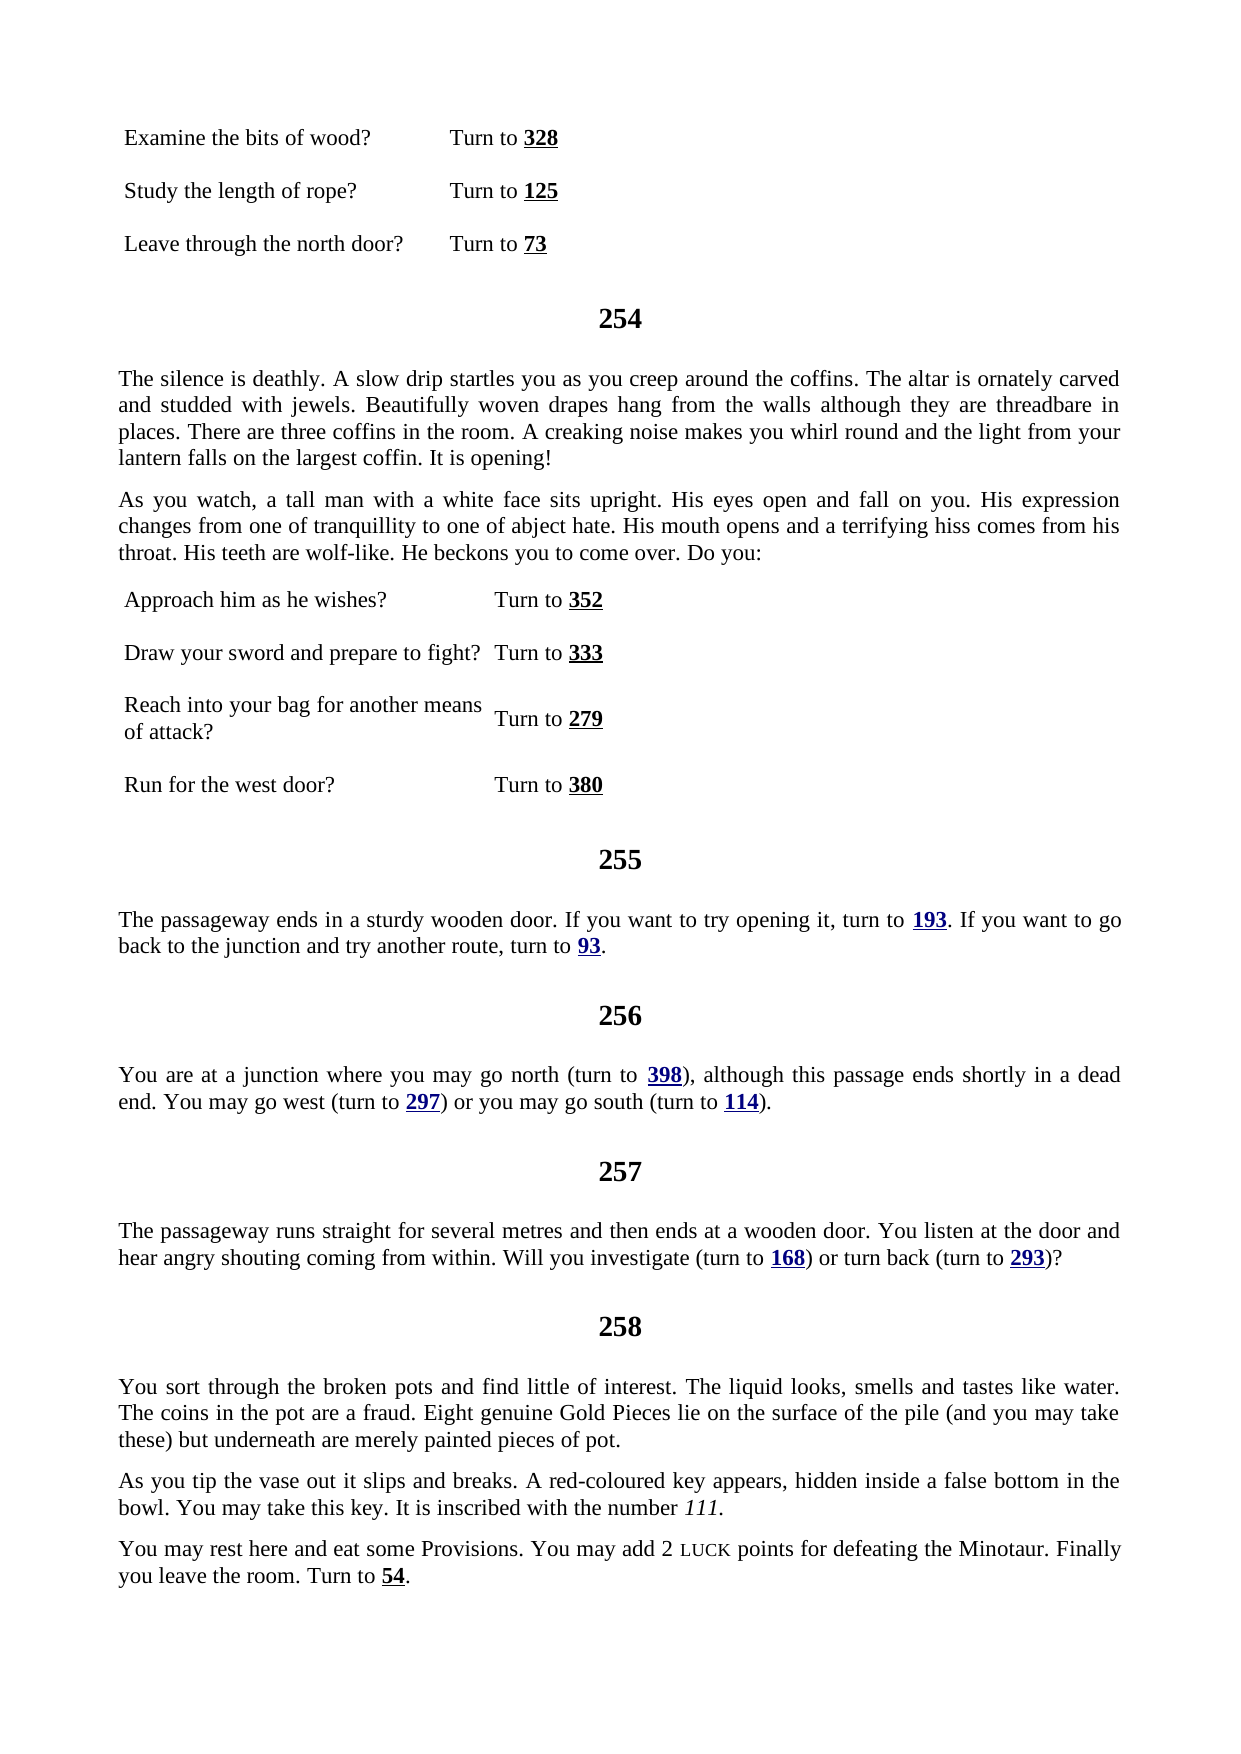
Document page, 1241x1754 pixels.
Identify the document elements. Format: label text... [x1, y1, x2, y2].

table_cell Draw your sword and prepare to fight? [118, 633, 488, 686]
table_cell Turn to 380 [488, 765, 629, 818]
table_cell Turn to 125 [444, 171, 595, 224]
table_cell Turn to 333 [488, 633, 629, 686]
text You are at a junction where you may go north (turn to 398), although this passage ends shortly in a dead end. You may go west (turn to 297) or you may go south (turn to 114). [118, 1061, 1122, 1114]
text The passageway ends in a sturdy wooden door. If you want to try opening it, turn to 193. If you want to go back to the junction and try another route, turn to 93. [118, 906, 1122, 959]
table_cell Run for the west door? [118, 765, 488, 818]
text The silence is deathly. A slow drip startles you as you creep around the coffins. The altar is ornately carved and studded with jewels. Beautifully woven drapes hang from the walls although they are threadbare in places. There are three coffins in the room. A creaking noise makes you whirl round and the light from your lantern falls on the largest coffin. It is opening! [118, 364, 1122, 471]
table_cell Leave through the north door? [118, 224, 443, 277]
table_cell Turn to 279 [488, 686, 629, 765]
subtitle 255 [118, 842, 1122, 876]
text You may rest here and eat some Provisions. You may add 2 luck points for defeating the Minotaur. Finally you leave the room. Turn to 54. [118, 1535, 1122, 1588]
text As you watch, a tall man with a white face sits upright. His eyes open and fall on you. His expression changes from one of tranquillity to one of abject hate. His mouth opens and a terrifying hiss comes from his throat. His teeth are wolf-like. He beckons you to come over. Do you: [118, 485, 1122, 565]
subtitle 258 [118, 1310, 1122, 1343]
table_cell Turn to 73 [444, 224, 595, 277]
subtitle 254 [118, 301, 1122, 335]
table_cell Study the length of rope? [118, 171, 443, 224]
table_header Examine the bits of wood? [118, 118, 443, 171]
subtitle 256 [118, 998, 1122, 1032]
text As you tip the vase out it slips and breaks. A red-coloured key appears, hidden inside a false bottom in the bowl. You may take this key. It is inscribed with the number 111. [118, 1467, 1122, 1520]
text The passageway runs straight for several metres and then ends at a wooden door. You listen at the door and hear angry shouting coming from within. Will you investigate (turn to 168) or turn back (turn to 293)? [118, 1217, 1122, 1270]
table_header Approach him as he wishes? [118, 580, 488, 633]
table_header Turn to 328 [444, 118, 595, 171]
table_cell Reach into your bag for another means of attack? [118, 686, 488, 765]
text You sort through the broken pots and find little of interest. The liquid looks, smells and tastes like water. The coins in the pot are a fraud. Eight genuine Gold Pieces lie on the surface of the pile (and you may take these) but underneath are merely painted pieces of pot. [118, 1373, 1122, 1452]
table_header Turn to 352 [488, 580, 629, 633]
subtitle 257 [118, 1154, 1122, 1187]
